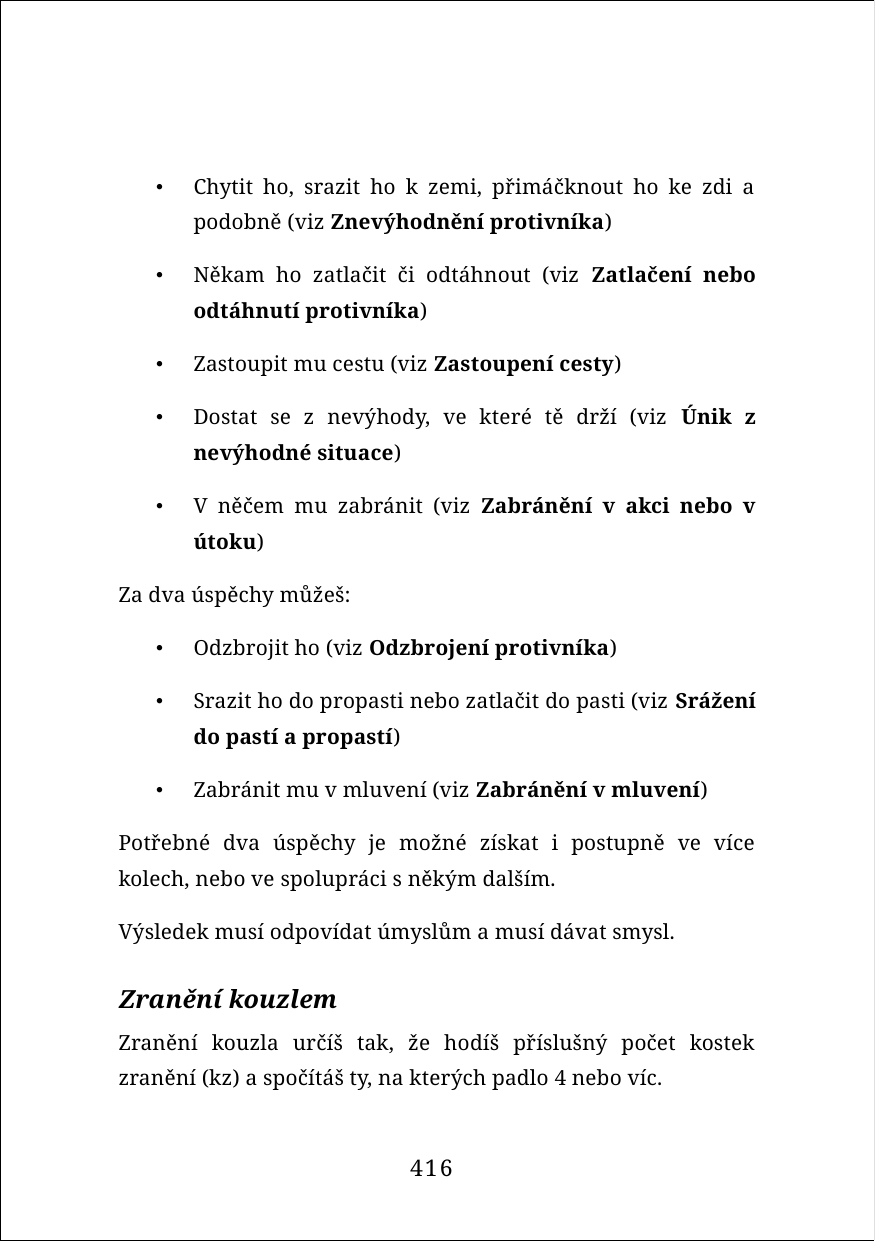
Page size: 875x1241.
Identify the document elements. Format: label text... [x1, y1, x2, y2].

list Někam ho zatlačit či odtáhnout (viz Zatlačení nebo odtáhnutí protivníka) [156, 261, 756, 324]
text Potřebné dva úspěchy je možné získat i postupně ve více kolech, nebo ve spolupráci s někým dalším. [118, 828, 756, 892]
text Zranění kouzla určíš tak, že hodíš příslušný počet kostek zranění (kz) a spočítáš ty, na kterých padlo 4 nebo víc. [118, 1028, 756, 1092]
text Za dva úspěchy můžeš: [118, 580, 756, 608]
subtitle Zranění kouzlem [118, 982, 756, 1016]
text Výsledek musí odpovídat úmyslům a musí dávat smysl. [118, 917, 756, 946]
list Zabránit mu v mluvení (viz Zabránění v mluvení) [156, 775, 756, 804]
list Odzbrojit ho (viz Odzbrojení protivníka) [156, 633, 756, 662]
list Dostat se z nevýhody, ve které tě drží (viz Únik z nevýhodné situace) [156, 402, 756, 466]
list Zastoupit mu cestu (viz Zastoupení cesty) [156, 349, 756, 378]
list Srazit ho do propasti nebo zatlačit do pasti (viz Srážení do pastí a propastí) [156, 686, 756, 750]
list Chytit ho, srazit ho k zemi, přimáčknout ho ke zdi a podobně (viz Znevýhodnění protivníka) [156, 172, 756, 236]
list V něčem mu zabránit (viz Zabránění v akci nebo v útoku) [156, 491, 756, 555]
